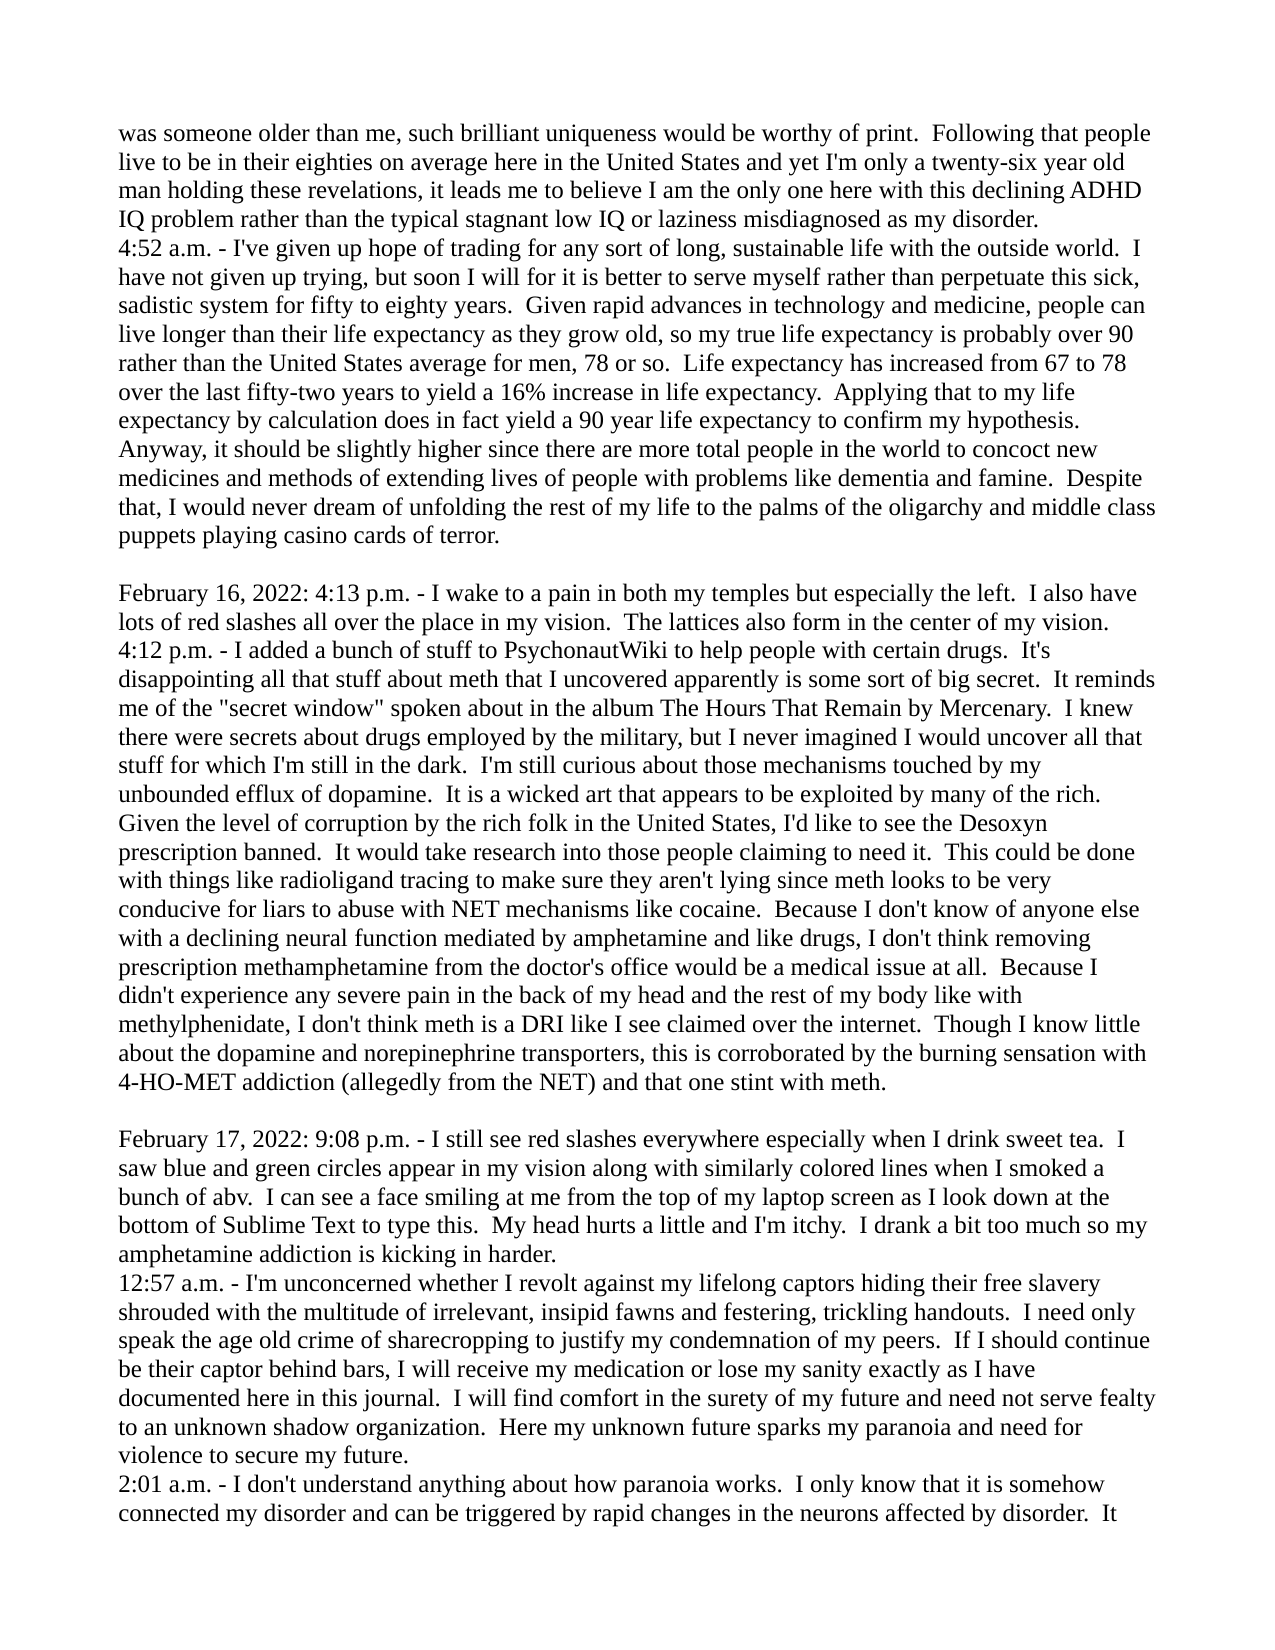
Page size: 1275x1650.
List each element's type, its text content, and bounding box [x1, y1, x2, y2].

text 2:01 a.m. - I don't understand anything about how paranoia works. I only know that it is somehow connected my disorder and can be triggered by rapid changes in the neurons affected by disorder. It [118, 1469, 1157, 1527]
text 4:12 p.m. - I added a bunch of stuff to PsychonautWiki to help people with certain drugs. It's disappointing all that stuff about meth that I uncovered apparently is some sort of big secret. It reminds me of the "secret window" spoken about in the album The Hours That Remain by Mercenary. I knew there were secrets about drugs employed by the military, but I never imagined I would uncover all that stuff for which I'm still in the dark. I'm still curious about those mechanisms touched by my unbounded efflux of dopamine. It is a wicked art that appears to be exploited by many of the rich. Given the level of corruption by the rich folk in the United States, I'd like to see the Desoxyn prescription banned. It would take research into those people claiming to need it. This could be done with things like radioligand tracing to make sure they aren't lying since meth looks to be very conducive for liars to abuse with NET mechanisms like cocaine. Because I don't know of anyone else with a declining neural function mediated by amphetamine and like drugs, I don't think removing prescription methamphetamine from the doctor's office would be a medical issue at all. Because I didn't experience any severe pain in the back of my head and the rest of my body like with methylphenidate, I don't think meth is a DRI like I see claimed over the internet. Though I know little about the dopamine and norepinephrine transporters, this is corroborated by the burning sensation with 4-HO-MET addiction (allegedly from the NET) and that one stint with meth. [118, 636, 1157, 1096]
text 12:57 a.m. - I'm unconcerned whether I revolt against my lifelong captors hiding their free slavery shrouded with the multitude of irrelevant, insipid fawns and festering, trickling handouts. I need only speak the age old crime of sharecropping to justify my condemnation of my peers. If I should continue be their captor behind bars, I will receive my medication or lose my sanity exactly as I have documented here in this journal. I will find comfort in the surety of my future and need not serve fealty to an unknown shadow organization. Here my unknown future sparks my paranoia and need for violence to secure my future. [118, 1268, 1157, 1469]
text February 16, 2022: 4:13 p.m. - I wake to a pain in both my temples but especially the left. I also have lots of red slashes all over the place in my vision. The lattices also form in the center of my vision. [118, 578, 1157, 636]
text was someone older than me, such brilliant uniqueness would be worthy of print. Following that people live to be in their eighties on average here in the United States and yet I'm only a twenty-six year old man holding these revelations, it leads me to believe I am the only one here with this declining ADHD IQ problem rather than the typical stagnant low IQ or laziness misdiagnosed as my disorder. [118, 118, 1157, 233]
text 4:52 a.m. - I've given up hope of trading for any sort of long, sustainable life with the outside world. I have not given up trying, but soon I will for it is better to serve myself rather than perpetuate this sick, sadistic system for fifty to eighty years. Given rapid advances in technology and medicine, people can live longer than their life expectancy as they grow old, so my true life expectancy is probably over 90 rather than the United States average for men, 78 or so. Life expectancy has increased from 67 to 78 over the last fifty-two years to yield a 16% increase in life expectancy. Applying that to my life expectancy by calculation does in fact yield a 90 year life expectancy to confirm my hypothesis. Anyway, it should be slightly higher since there are more total people in the world to concoct new medicines and methods of extending lives of people with problems like dementia and famine. Despite that, I would never dream of unfolding the rest of my life to the palms of the oligarchy and middle class puppets playing casino cards of terror. [118, 233, 1157, 549]
text February 17, 2022: 9:08 p.m. - I still see red slashes everywhere especially when I drink sweet tea. I saw blue and green circles appear in my vision along with similarly colored lines when I smoked a bunch of abv. I can see a face smiling at me from the top of my laptop screen as I look down at the bottom of Sublime Text to type this. My head hurts a little and I'm itchy. I drank a bit too much so my amphetamine addiction is kicking in harder. [118, 1124, 1157, 1268]
